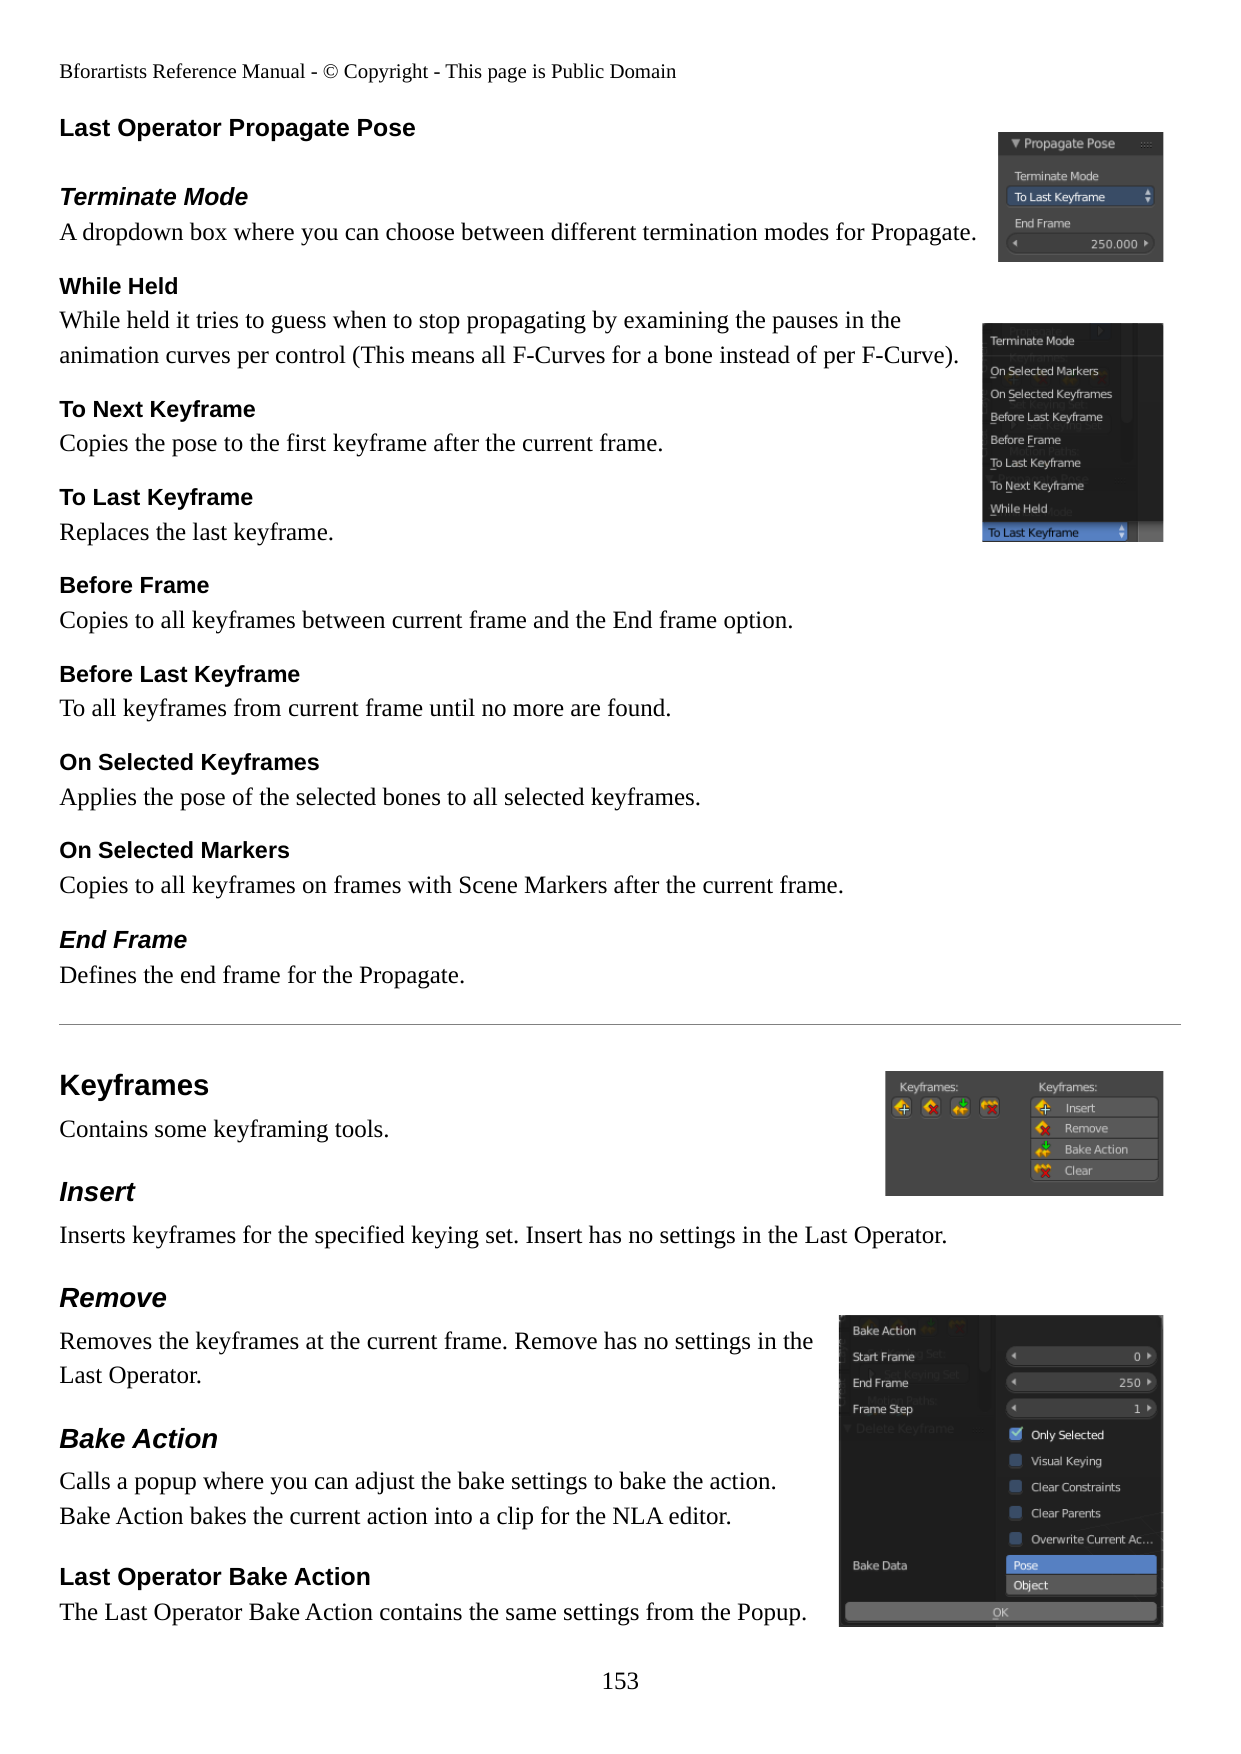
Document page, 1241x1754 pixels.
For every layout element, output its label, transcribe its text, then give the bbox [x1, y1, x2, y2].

subtitle [1164, 1422, 1181, 1454]
picture [885, 1071, 1164, 1196]
subtitle On Selected Markers [59, 837, 1181, 864]
text Contains some keyframing tools. [59, 1114, 885, 1143]
subtitle [1164, 484, 1181, 510]
subtitle Remove [59, 1282, 1181, 1313]
subtitle To Next Keyframe [59, 395, 982, 422]
subtitle End Frame [59, 925, 1181, 954]
text To all keyframes from current frame until no more are found. [59, 693, 1181, 722]
subtitle [1164, 395, 1181, 422]
subtitle Last Operator Bake Action [59, 1562, 838, 1591]
subtitle To Last Keyframe [59, 484, 982, 510]
text The Last Operator Bake Action contains the same settings from the Popup. [59, 1597, 838, 1626]
text Defines the end frame for the Propagate. [59, 960, 1181, 989]
text Applies the pose of the selected bones to all selected keyframes. [59, 782, 1181, 810]
picture [998, 132, 1164, 262]
subtitle Bake Action [59, 1422, 838, 1454]
subtitle While Held [59, 272, 1181, 299]
subtitle Keyframes [59, 1068, 1181, 1102]
text Removes the keyframes at the current frame. Remove has no settings in the Last Operator. [59, 1326, 838, 1389]
text Copies to all keyframes on frames with Scene Markers after the current frame. [59, 870, 1181, 899]
text Inserts keyframes for the specified keying set. Insert has no settings in the Last Operator. [59, 1220, 1181, 1249]
text Calls a popup where you can adjust the bake settings to bake the action. Bake Action bakes the current action into a clip for the NLA editor. [59, 1466, 838, 1530]
picture [982, 323, 1164, 542]
subtitle Before Frame [59, 572, 1181, 599]
subtitle Before Last Keyframe [59, 660, 1181, 687]
text Replaces the last keyframe. [59, 517, 1181, 545]
subtitle [1164, 182, 1181, 211]
picture [838, 1315, 1164, 1627]
text Copies the pose to the first keyframe after the current frame. [59, 428, 982, 457]
subtitle On Selected Keyframes [59, 749, 1181, 775]
subtitle Last Operator Propagate Pose [59, 113, 1181, 141]
text While held it tries to guess when to stop propagating by examining the pauses in the animation curves per control (This means all F-Curves for a bone instead of per F-Curve). [59, 306, 1181, 369]
text A dropdown box where you can choose between different termination modes for Propagate. [59, 217, 998, 246]
subtitle Terminate Mode [59, 182, 998, 211]
text Copies to all keyframes between current frame and the End frame option. [59, 605, 1181, 634]
subtitle Insert [59, 1176, 1181, 1208]
